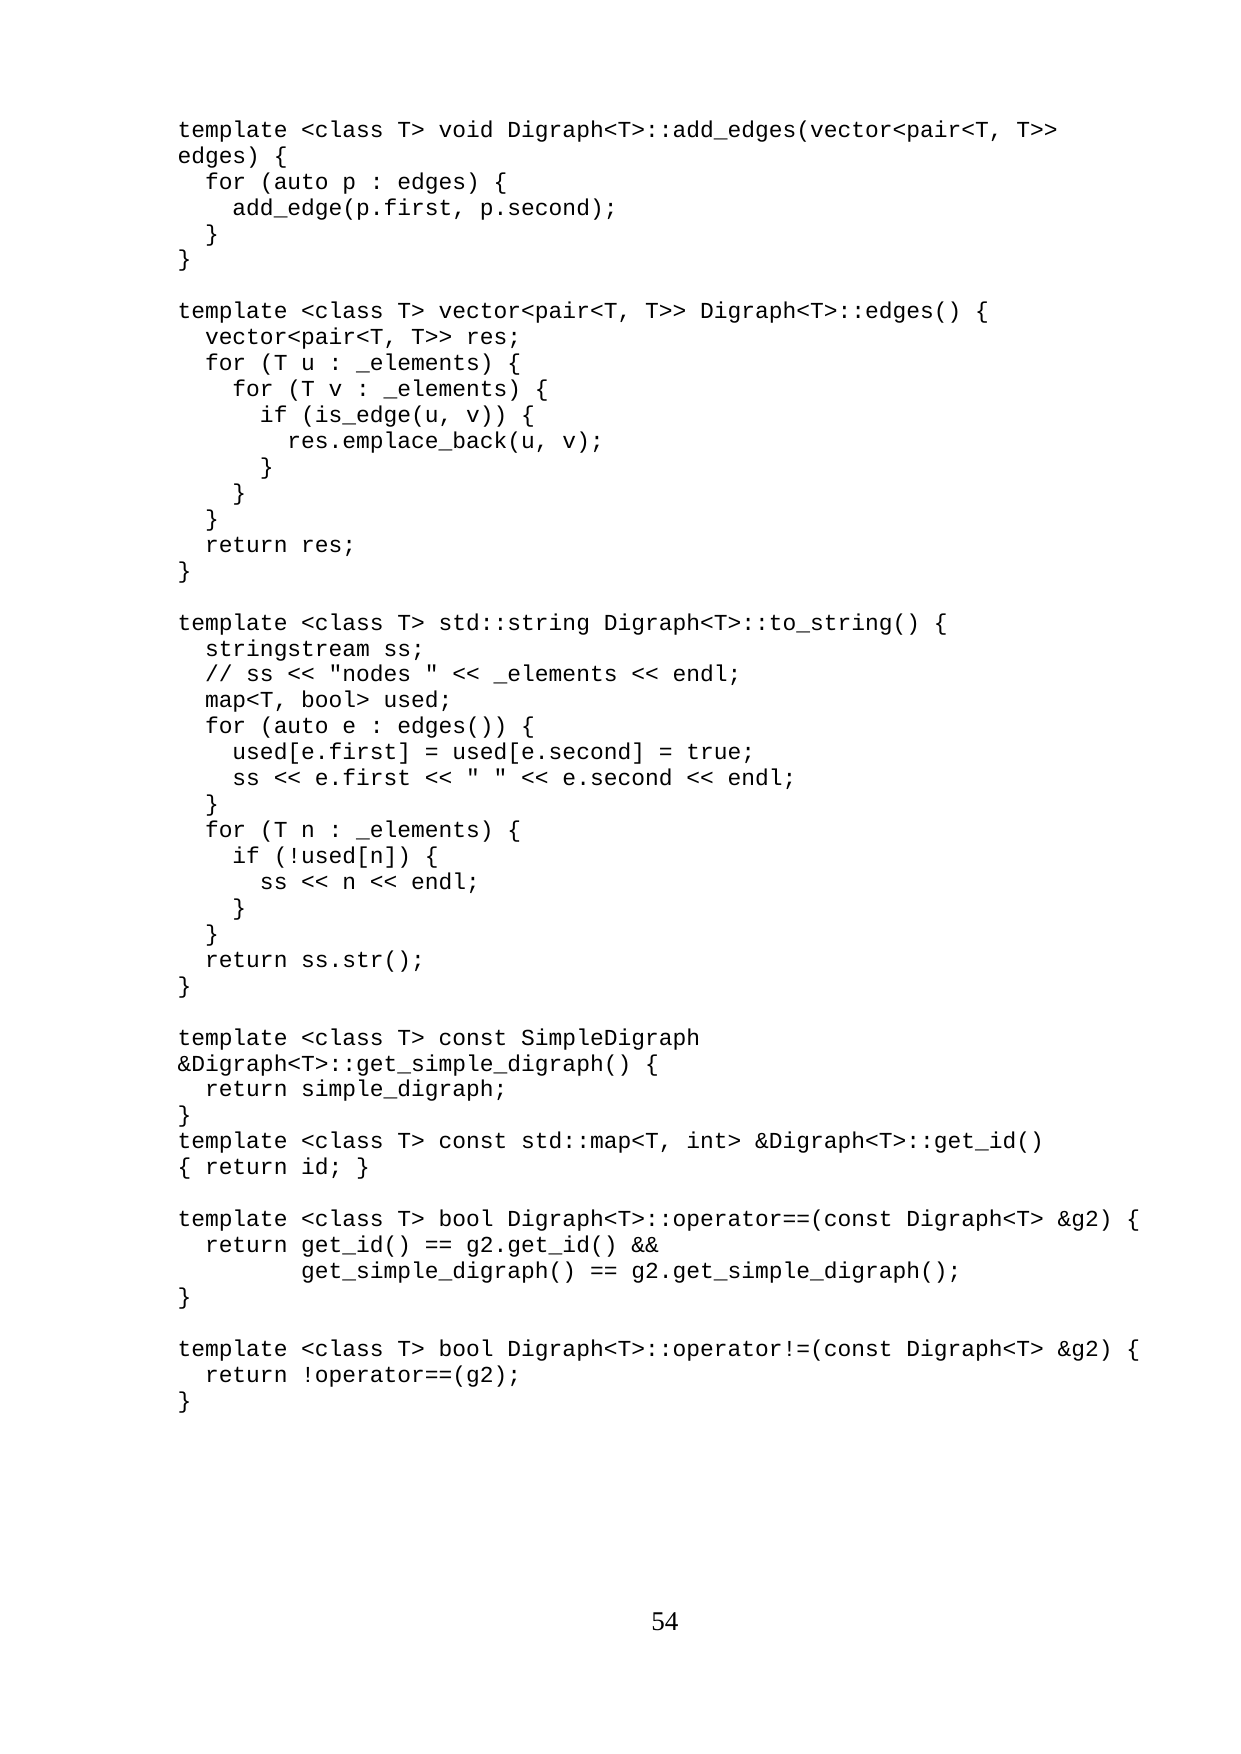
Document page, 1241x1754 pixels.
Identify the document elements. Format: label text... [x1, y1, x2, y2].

text for (T u : _elements) { [177, 352, 1152, 377]
text template <class T> const SimpleDigraph &Digraph<T>::get_simple_digraph() { [177, 1026, 1152, 1078]
text } [177, 1389, 1152, 1415]
text template <class T> std::string Digraph<T>::to_string() { [177, 611, 1152, 637]
text } [177, 455, 1152, 481]
text } [177, 1285, 1152, 1311]
text if (is_edge(u, v)) { [177, 403, 1152, 429]
text get_simple_digraph() == g2.get_simple_digraph(); [177, 1259, 1152, 1285]
text // ss << "nodes " << _elements << endl; [177, 663, 1152, 689]
text for (auto p : edges) { [177, 170, 1152, 196]
text } [177, 559, 1152, 585]
text if (!used[n]) { [177, 844, 1152, 870]
text used[e.first] = used[e.second] = true; [177, 741, 1152, 767]
text template <class T> bool Digraph<T>::operator==(const Digraph<T> &g2) { [177, 1207, 1152, 1233]
text ss << n << endl; [177, 870, 1152, 896]
text return !operator==(g2); [177, 1363, 1152, 1389]
text } [177, 792, 1152, 818]
text return simple_digraph; [177, 1078, 1152, 1104]
text template <class T> bool Digraph<T>::operator!=(const Digraph<T> &g2) { [177, 1337, 1152, 1363]
text res.emplace_back(u, v); [177, 429, 1152, 455]
text } [177, 974, 1152, 1000]
text return get_id() == g2.get_id() && [177, 1233, 1152, 1259]
text for (T v : _elements) { [177, 377, 1152, 403]
text map<T, bool> used; [177, 689, 1152, 715]
text } [177, 922, 1152, 948]
text return ss.str(); [177, 948, 1152, 974]
text add_edge(p.first, p.second); [177, 196, 1152, 222]
text for (T n : _elements) { [177, 818, 1152, 844]
text } [177, 896, 1152, 922]
text vector<pair<T, T>> res; [177, 326, 1152, 352]
text for (auto e : edges()) { [177, 715, 1152, 741]
text } [177, 481, 1152, 507]
text return res; [177, 533, 1152, 559]
text } [177, 1104, 1152, 1130]
text } [177, 507, 1152, 533]
text template <class T> void Digraph<T>::add_edges(vector<pair<T, T>> edges) { [177, 118, 1152, 170]
text ss << e.first << " " << e.second << endl; [177, 767, 1152, 792]
text stringstream ss; [177, 637, 1152, 663]
text template <class T> vector<pair<T, T>> Digraph<T>::edges() { [177, 300, 1152, 326]
text } [177, 222, 1152, 248]
text } [177, 248, 1152, 274]
text template <class T> const std::map<T, int> &Digraph<T>::get_id() { return id; } [177, 1130, 1152, 1182]
